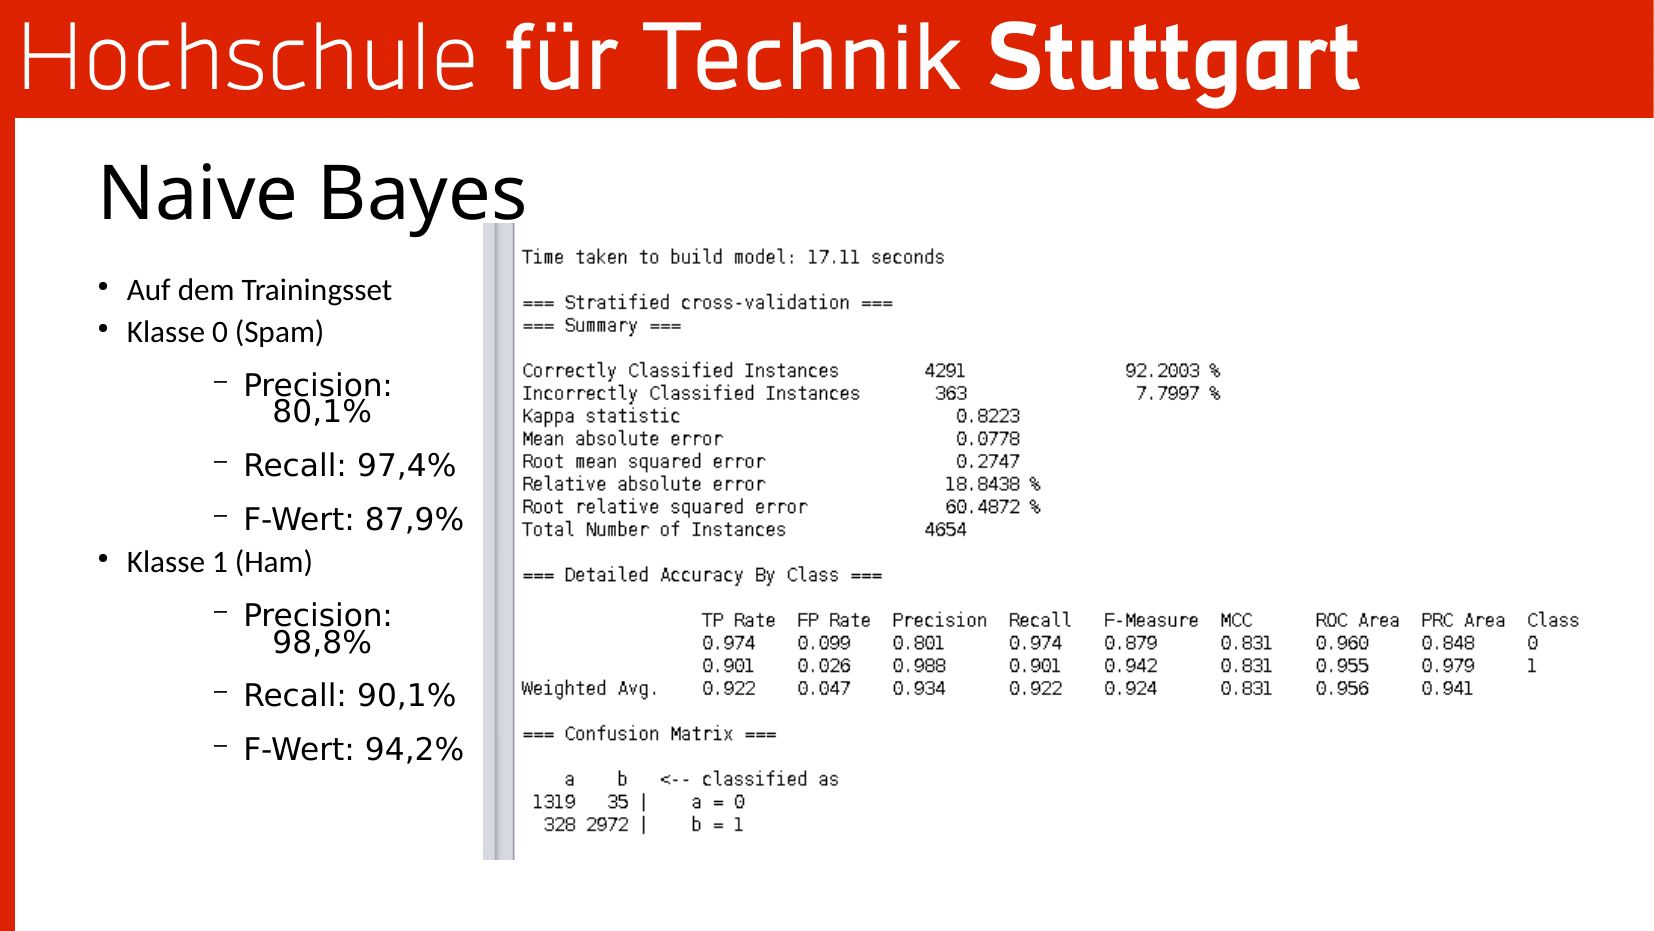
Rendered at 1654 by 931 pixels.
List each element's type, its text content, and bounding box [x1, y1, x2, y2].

picture [483, 223, 1654, 860]
title Naive Bayes [82, 116, 1571, 273]
list Auf dem Trainingsset Klasse 0 (Spam) Precision: 80,1% Recall: 97,4% F-Wert: 87,9% Klasse 1 (Ham) Precision: 98,8% Recall: 90,1% F-Wert: 94,2% [82, 272, 481, 812]
